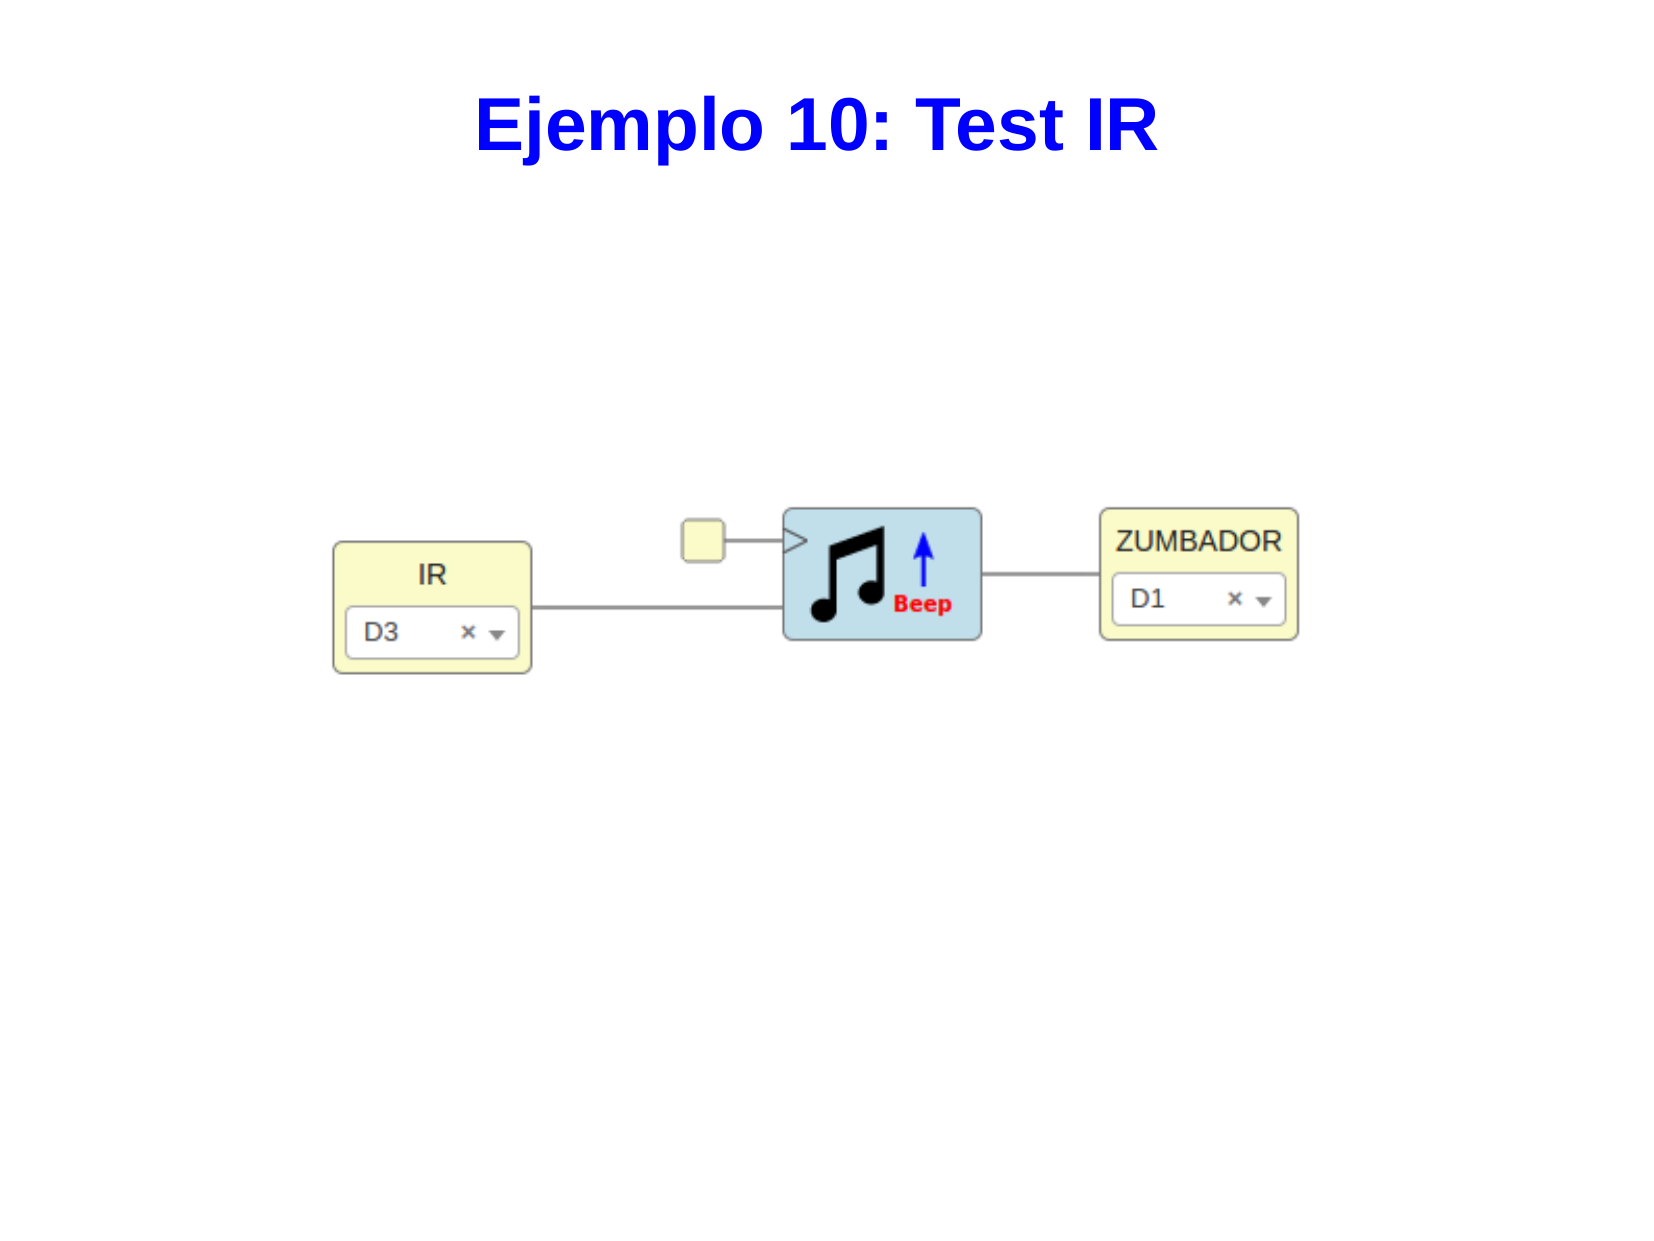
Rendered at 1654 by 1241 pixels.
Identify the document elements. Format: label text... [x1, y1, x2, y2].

text_box Ejemplo 10: Test IR [90, 75, 1546, 174]
picture [285, 418, 1335, 725]
